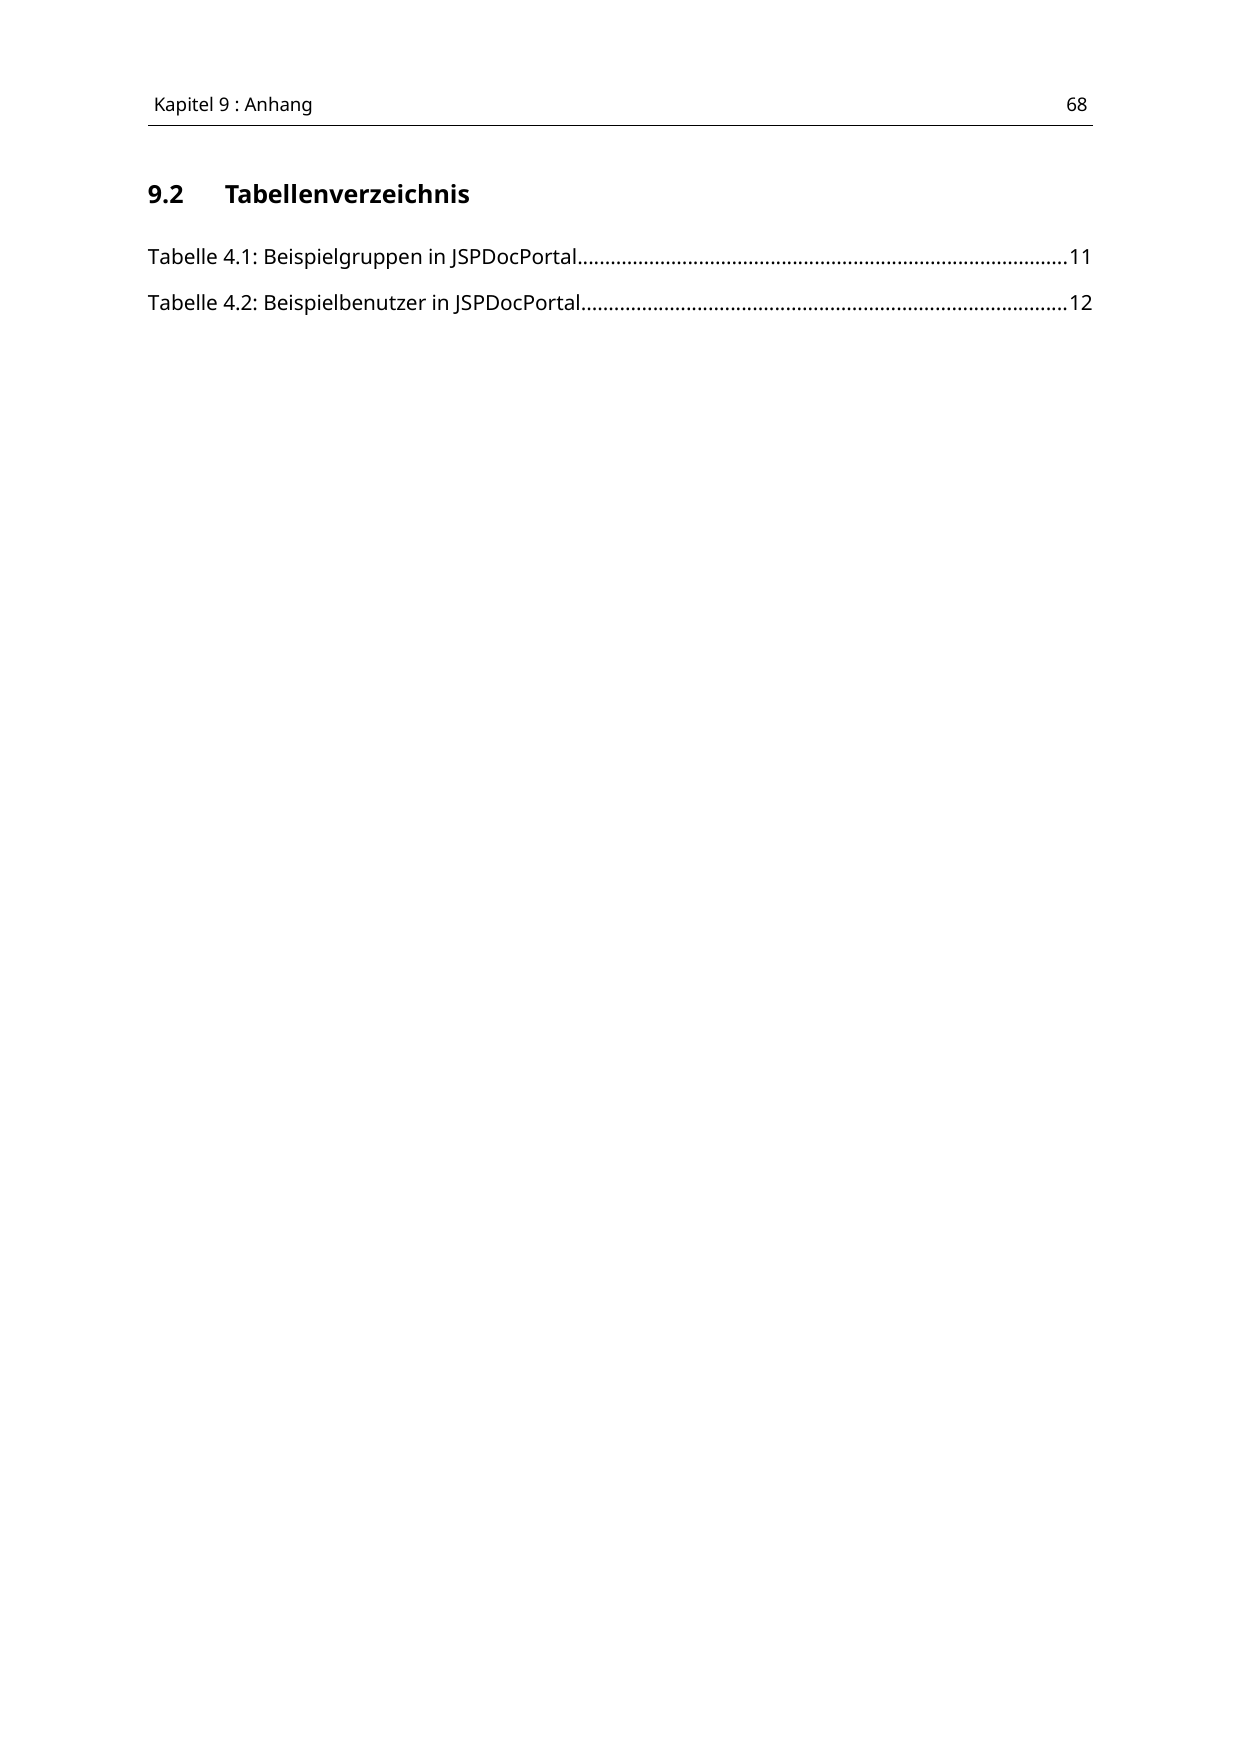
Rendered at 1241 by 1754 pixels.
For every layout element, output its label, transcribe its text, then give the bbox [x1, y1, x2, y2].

text Tabelle 4.1: Beispielgruppen in JSPDocPortal 11 [148, 242, 1092, 270]
text Tabelle 4.2: Beispielbenutzer in JSPDocPortal 12 [148, 288, 1092, 317]
subtitle Tabellenverzeichnis [148, 177, 1092, 211]
